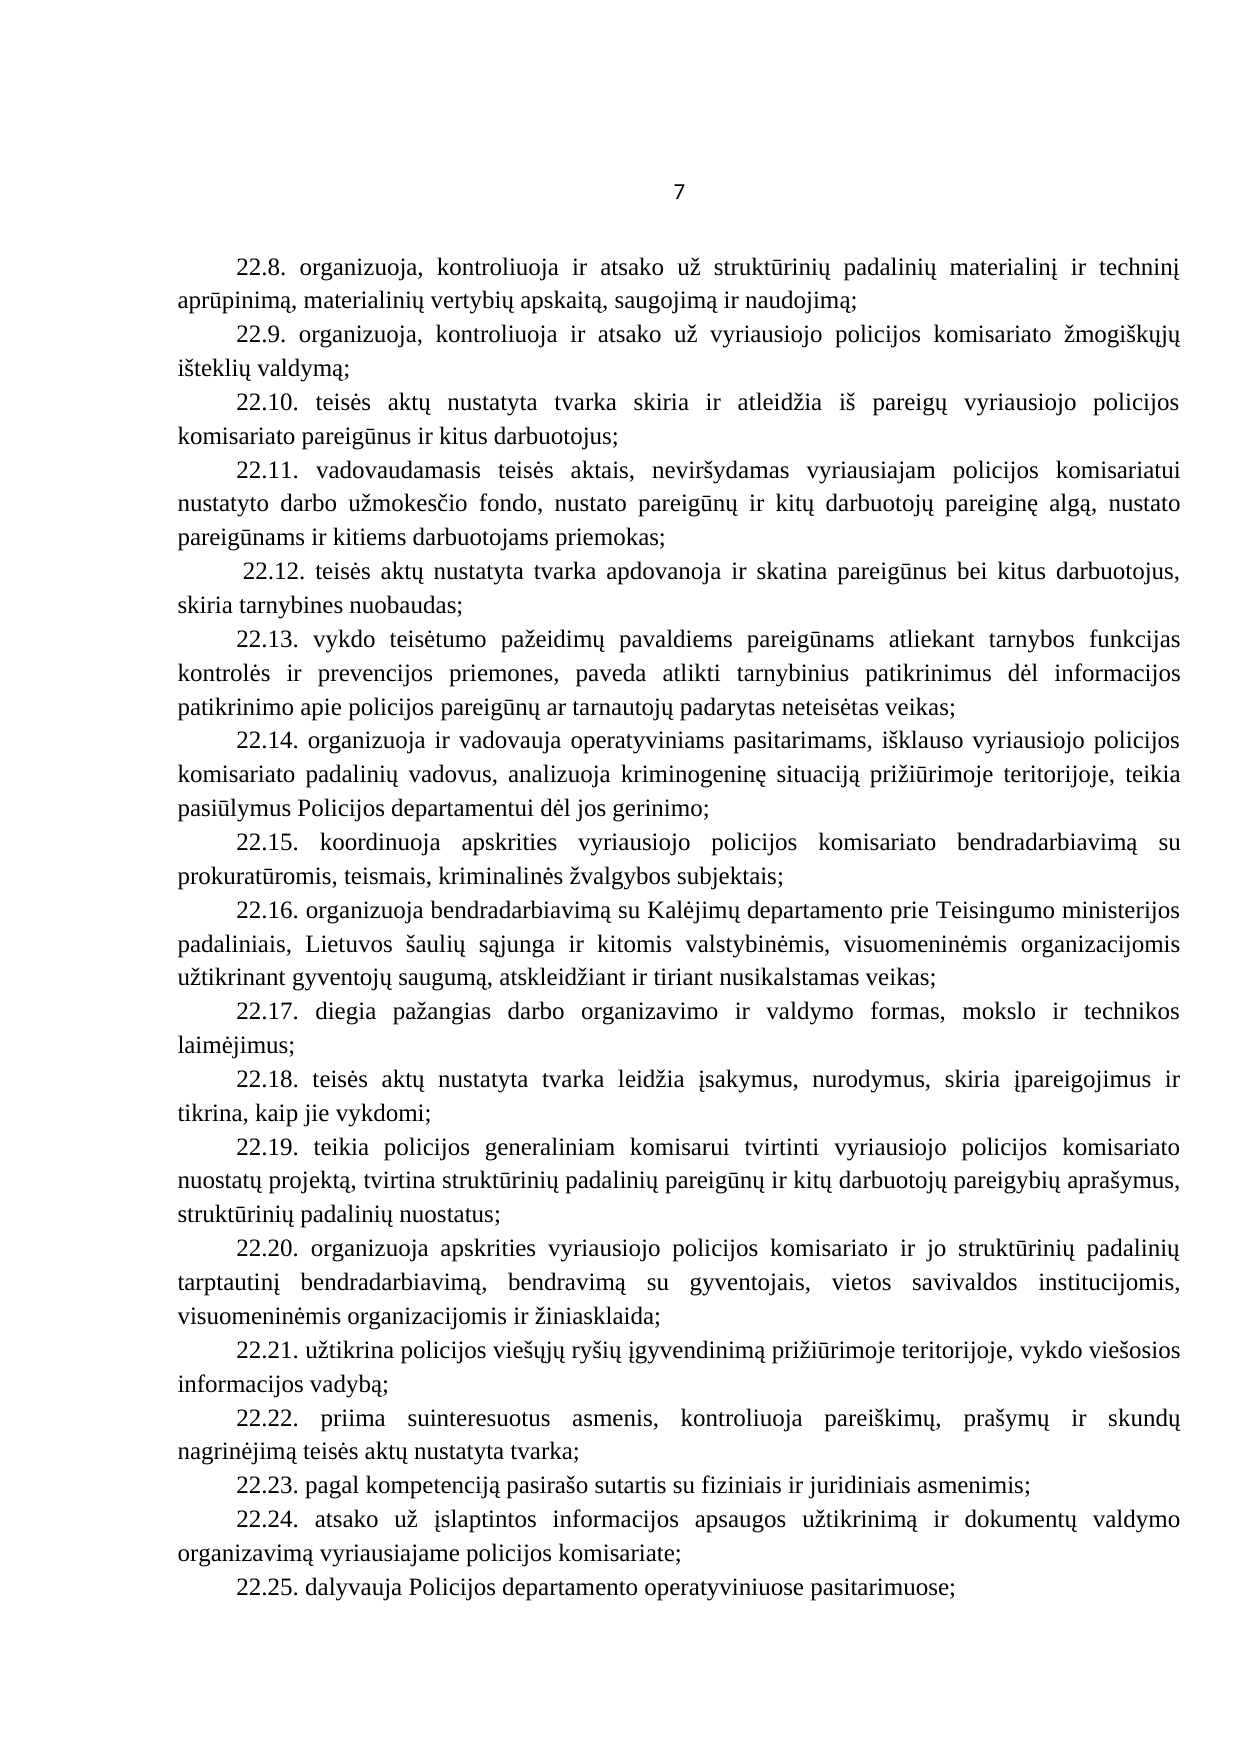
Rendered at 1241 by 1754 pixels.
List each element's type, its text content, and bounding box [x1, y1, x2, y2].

text 22.9. organizuoja, kontroliuoja ir atsako už vyriausiojo policijos komisariato žmogiškųjų išteklių valdymą; [177, 319, 1181, 382]
text 22.13. vykdo teisėtumo pažeidimų pavaldiems pareigūnams atliekant tarnybos funkcijas kontrolės ir prevencijos priemones, paveda atlikti tarnybinius patikrinimus dėl informacijos patikrinimo apie policijos pareigūnų ar tarnautojų padarytas neteisėtas veikas; [177, 624, 1181, 720]
text 22.12. teisės aktų nustatyta tvarka apdovanoja ir skatina pareigūnus bei kitus darbuotojus, skiria tarnybines nuobaudas; [177, 556, 1181, 619]
text 22.15. koordinuoja apskrities vyriausiojo policijos komisariato bendradarbiavimą su prokuratūromis, teismais, kriminalinės žvalgybos subjektais; [177, 827, 1181, 890]
text 22.17. diegia pažangias darbo organizavimo ir valdymo formas, mokslo ir technikos laimėjimus; [177, 996, 1181, 1059]
text 22.11. vadovaudamasis teisės aktais, neviršydamas vyriausiajam policijos komisariatui nustatyto darbo užmokesčio fondo, nustato pareigūnų ir kitų darbuotojų pareiginę algą, nustato pareigūnams ir kitiems darbuotojams priemokas; [177, 455, 1181, 551]
text 22.19. teikia policijos generaliniam komisarui tvirtinti vyriausiojo policijos komisariato nuostatų projektą, tvirtina struktūrinių padalinių pareigūnų ir kitų darbuotojų pareigybių aprašymus, struktūrinių padalinių nuostatus; [177, 1132, 1181, 1228]
text 22.23. pagal kompetenciją pasirašo sutartis su fiziniais ir juridiniais asmenimis; [177, 1470, 1181, 1499]
text 22.8. organizuoja, kontroliuoja ir atsako už struktūrinių padalinių materialinį ir techninį aprūpinimą, materialinių vertybių apskaitą, saugojimą ir naudojimą; [177, 252, 1181, 314]
text 22.25. dalyvauja Policijos departamento operatyviniuose pasitarimuose; [177, 1572, 1181, 1601]
text 22.24. atsako už įslaptintos informacijos apsaugos užtikrinimą ir dokumentų valdymo organizavimą vyriausiajame policijos komisariate; [177, 1504, 1181, 1567]
text 22.22. priima suinteresuotus asmenis, kontroliuoja pareiškimų, prašymų ir skundų nagrinėjimą teisės aktų nustatyta tvarka; [177, 1403, 1181, 1465]
text 22.10. teisės aktų nustatyta tvarka skiria ir atleidžia iš pareigų vyriausiojo policijos komisariato pareigūnus ir kitus darbuotojus; [177, 387, 1181, 449]
text 22.16. organizuoja bendradarbiavimą su Kalėjimų departamento prie Teisingumo ministerijos padaliniais, Lietuvos šaulių sąjunga ir kitomis valstybinėmis, visuomeninėmis organizacijomis užtikrinant gyventojų saugumą, atskleidžiant ir tiriant nusikalstamas veikas; [177, 895, 1181, 991]
text 22.14. organizuoja ir vadovauja operatyviniams pasitarimams, išklauso vyriausiojo policijos komisariato padalinių vadovus, analizuoja kriminogeninę situaciją prižiūrimoje teritorijoje, teikia pasiūlymus Policijos departamentui dėl jos gerinimo; [177, 726, 1181, 822]
text 22.21. užtikrina policijos viešųjų ryšių įgyvendinimą prižiūrimoje teritorijoje, vykdo viešosios informacijos vadybą; [177, 1335, 1181, 1397]
text 22.18. teisės aktų nustatyta tvarka leidžia įsakymus, nurodymus, skiria įpareigojimus ir tikrina, kaip jie vykdomi; [177, 1064, 1181, 1127]
text 22.20. organizuoja apskrities vyriausiojo policijos komisariato ir jo struktūrinių padalinių tarptautinį bendradarbiavimą, bendravimą su gyventojais, vietos savivaldos institucijomis, visuomeninėmis organizacijomis ir žiniasklaida; [177, 1233, 1181, 1330]
